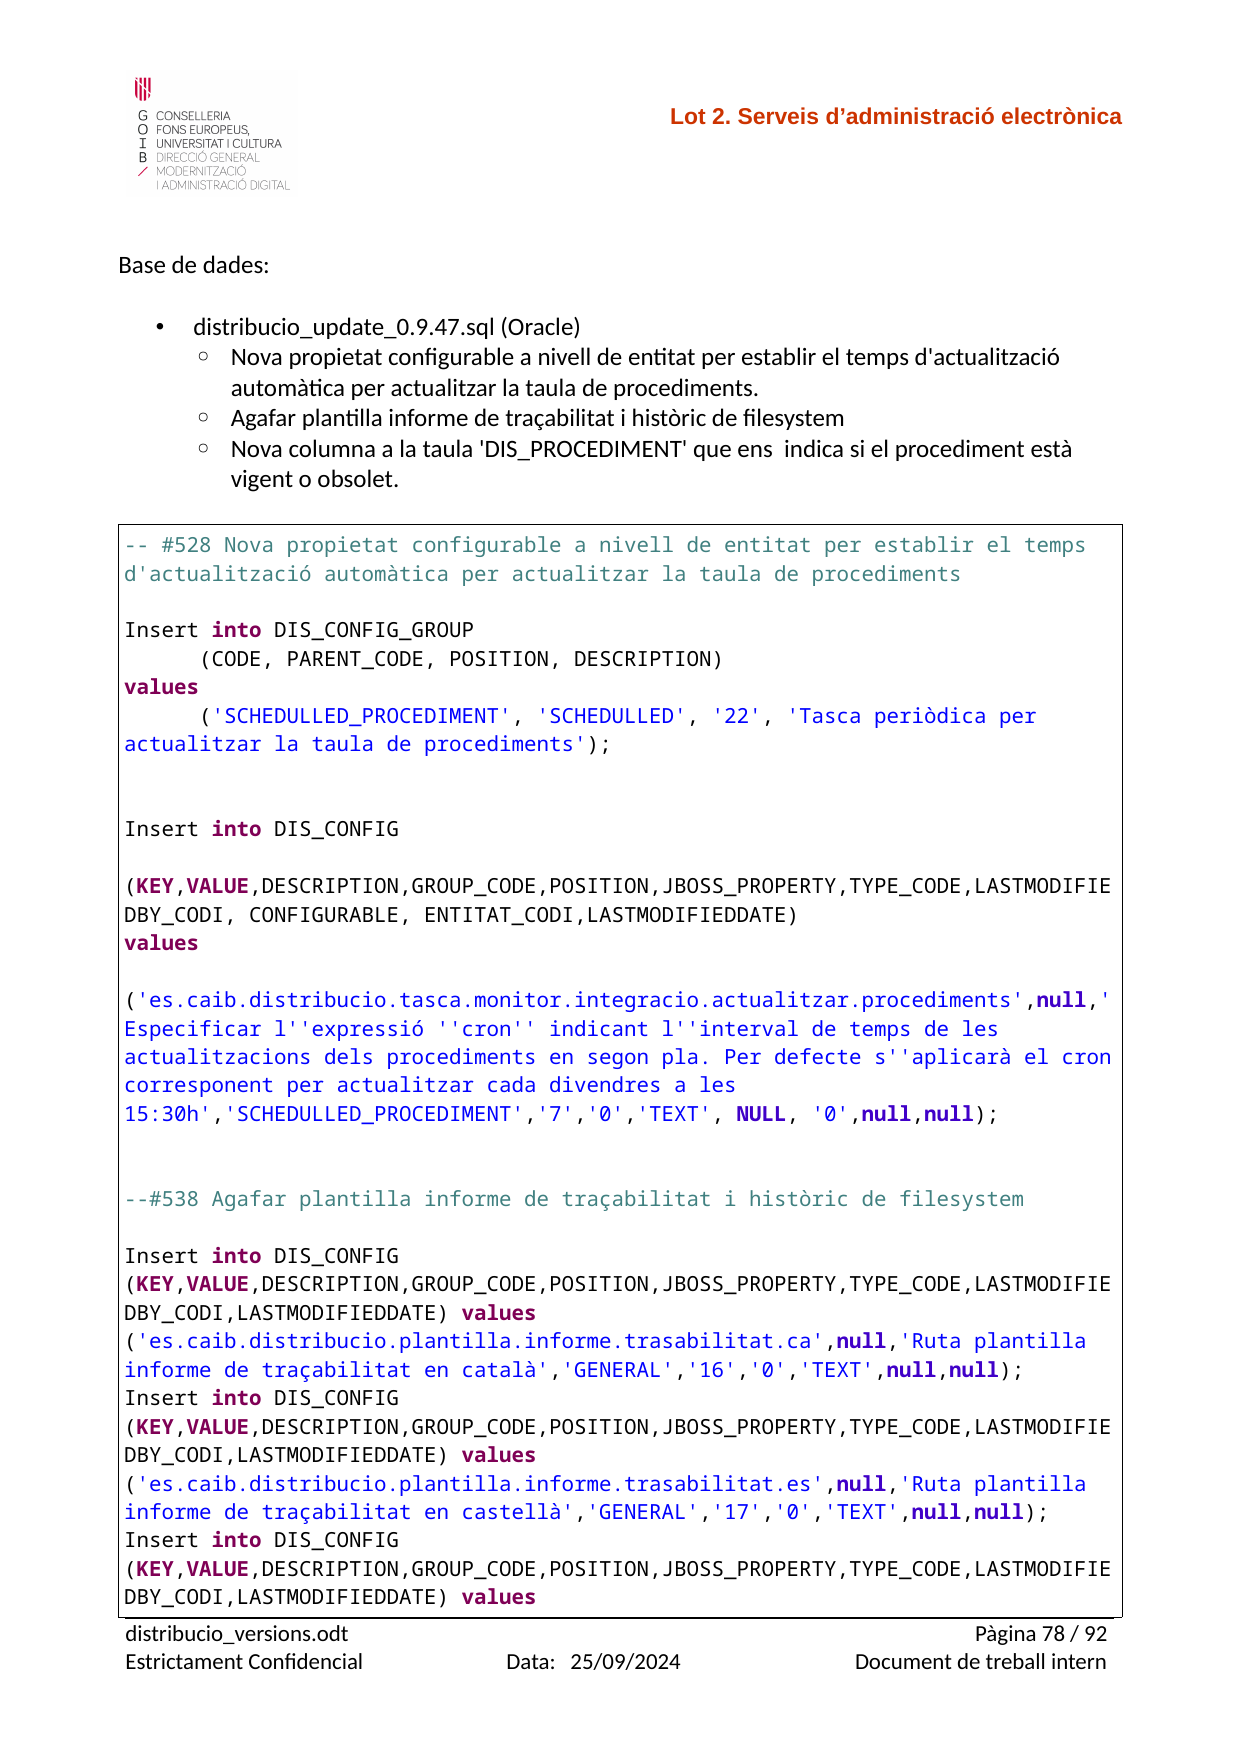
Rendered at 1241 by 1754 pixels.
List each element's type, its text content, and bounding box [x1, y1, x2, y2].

list Nova propietat configurable a nivell de entitat per establir el temps d'actualització automàtica per actualitzar la taula de procediments. [193, 341, 1122, 402]
list distribucio_update_0.9.47.sql (Oracle) [156, 311, 1122, 341]
table_header -- #528 Nova propietat configurable a nivell de entitat per establir el temps d'actualització automàtica per actualitzar la taula de procediments Insert into DIS_CONFIG_GROUP (CODE, PARENT_CODE, POSITION, DESCRIPTION) values ('SCHEDULLED_PROCEDIMENT', 'SCHEDULLED', '22', 'Tasca periòdica per actualitzar la taula de procediments'); Insert into DIS_CONFIG (KEY,VALUE,DESCRIPTION,GROUP_CODE,POSITION,JBOSS_PROPERTY,TYPE_CODE,LASTMODIFIEDBY_CODI, CONFIGURABLE, ENTITAT_CODI,LASTMODIFIEDDATE) values ('es.caib.distribucio.tasca.monitor.integracio.actualitzar.procediments',null,'Especificar l''expressió ''cron'' indicant l''interval de temps de les actualitzacions dels procediments en segon pla. Per defecte s''aplicarà el cron corresponent per actualitzar cada divendres a les 15:30h','SCHEDULLED_PROCEDIMENT','7','0','TEXT', NULL, '0',null,null); --#538 Agafar plantilla informe de traçabilitat i històric de filesystem Insert into DIS_CONFIG (KEY,VALUE,DESCRIPTION,GROUP_CODE,POSITION,JBOSS_PROPERTY,TYPE_CODE,LASTMODIFIEDBY_CODI,LASTMODIFIEDDATE) values ('es.caib.distribucio.plantilla.informe.trasabilitat.ca',null,'Ruta plantilla informe de traçabilitat en català','GENERAL','16','0','TEXT',null,null); Insert into DIS_CONFIG (KEY,VALUE,DESCRIPTION,GROUP_CODE,POSITION,JBOSS_PROPERTY,TYPE_CODE,LASTMODIFIEDBY_CODI,LASTMODIFIEDDATE) values ('es.caib.distribucio.plantilla.informe.trasabilitat.es',null,'Ruta plantilla informe de traçabilitat en castellà','GENERAL','17','0','TEXT',null,null); Insert into DIS_CONFIG (KEY,VALUE,DESCRIPTION,GROUP_CODE,POSITION,JBOSS_PROPERTY,TYPE_CODE,LASTMODIFIEDBY_CODI,LASTMODIFIEDDATE) values [119, 525, 1122, 1617]
picture [126, 70, 299, 197]
text Base de dades: [118, 250, 1122, 280]
list Agafar plantilla informe de traçabilitat i històric de filesystem [193, 402, 1122, 433]
list Nova columna a la taula 'DIS_PROCEDIMENT' que ens indica si el procediment està vigent o obsolet. [193, 433, 1122, 494]
